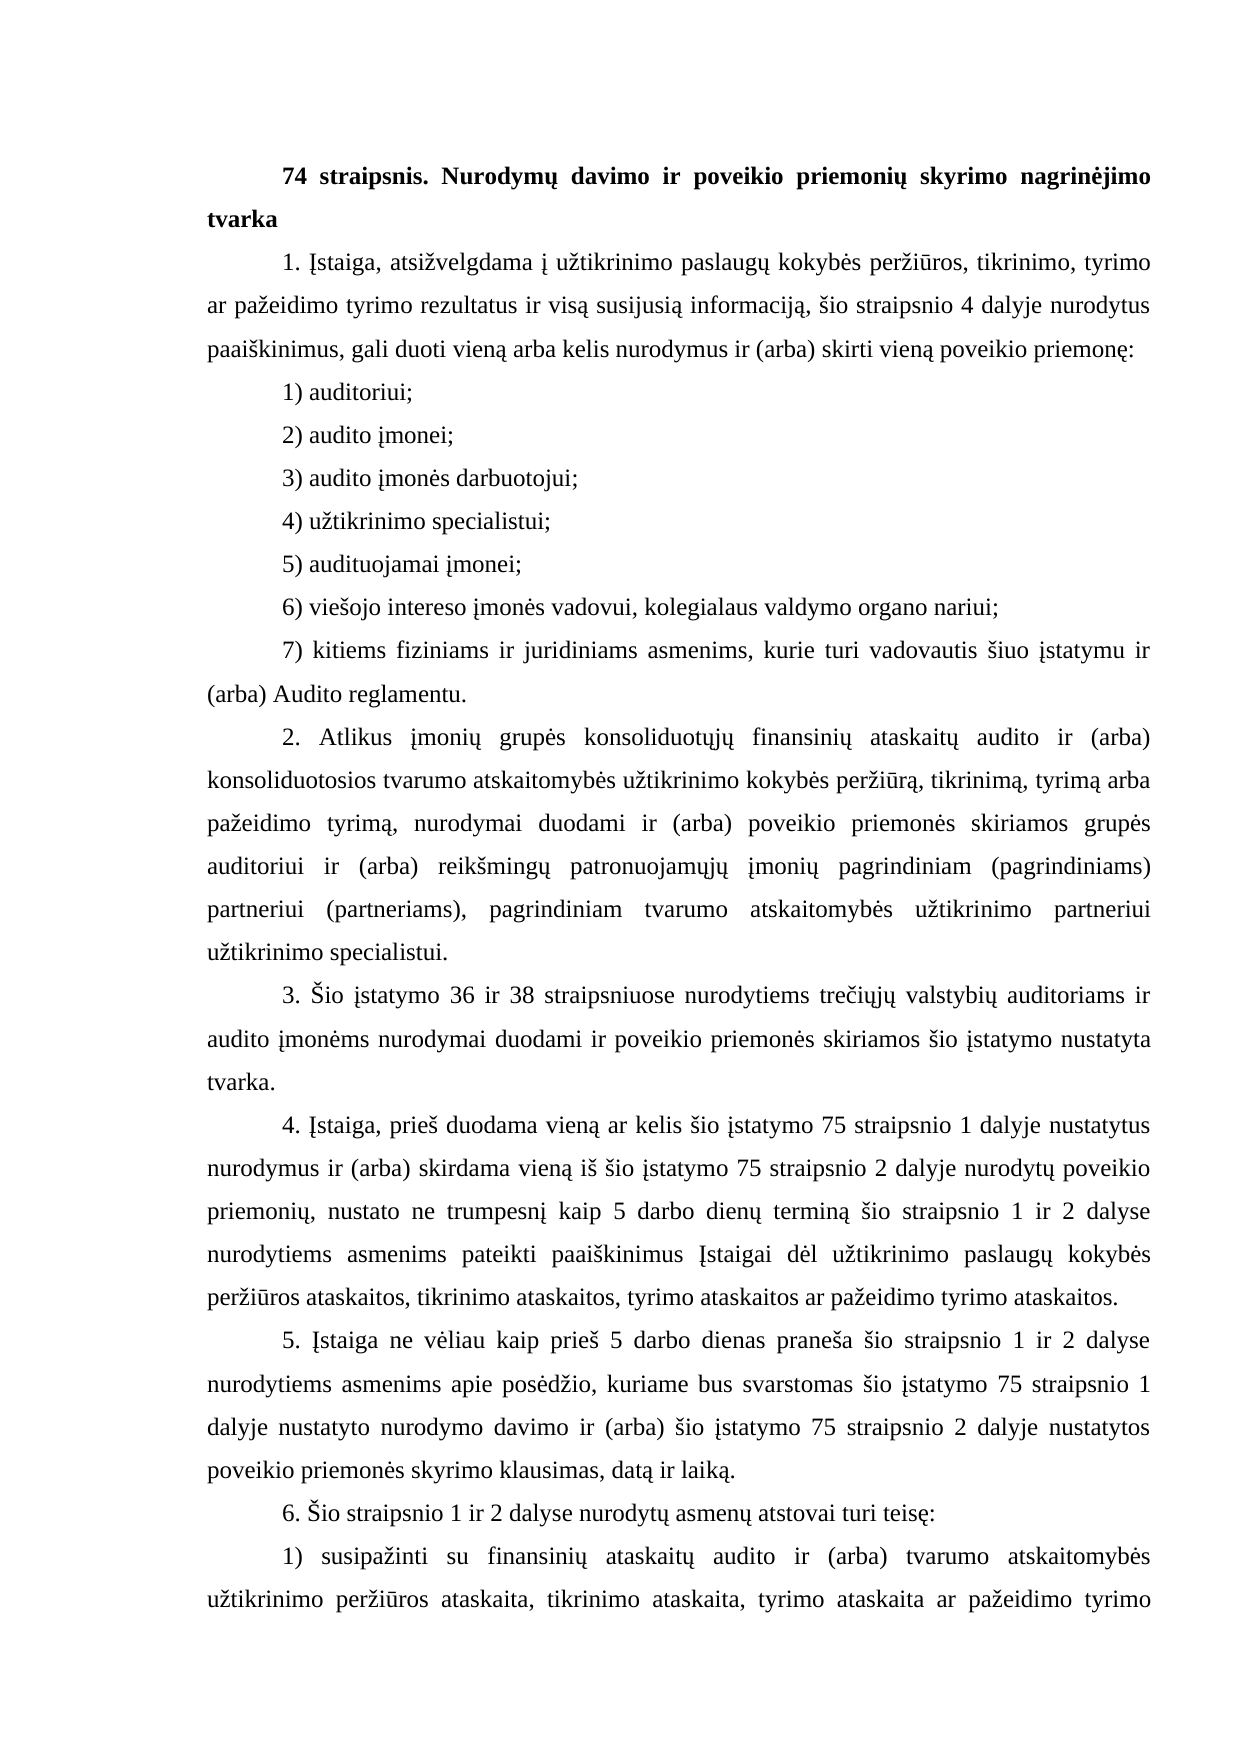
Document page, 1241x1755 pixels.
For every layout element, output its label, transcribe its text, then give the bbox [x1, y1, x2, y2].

text 1. Įstaiga, atsižvelgdama į užtikrinimo paslaugų kokybės peržiūros, tikrinimo, tyrimo ar pažeidimo tyrimo rezultatus ir visą susijusią informaciją, šio straipsnio 4 dalyje nurodytus paaiškinimus, gali duoti vieną arba kelis nurodymus ir (arba) skirti vieną poveikio priemonę: [207, 247, 1152, 362]
text 6) viešojo intereso įmonės vadovui, kolegialaus valdymo organo nariui; [207, 592, 1152, 621]
text 74 straipsnis. Nurodymų davimo ir poveikio priemonių skyrimo nagrinėjimo tvarka [207, 161, 1152, 233]
text 2. Atlikus įmonių grupės konsoliduotųjų finansinių ataskaitų audito ir (arba) konsoliduotosios tvarumo atskaitomybės užtikrinimo kokybės peržiūrą, tikrinimą, tyrimą arba pažeidimo tyrimą, nurodymai duodami ir (arba) poveikio priemonės skiriamos grupės auditoriui ir (arba) reikšmingų patronuojamųjų įmonių pagrindiniam (pagrindiniams) partneriui (partneriams), pagrindiniam tvarumo atskaitomybės užtikrinimo partneriui užtikrinimo specialistui. [207, 722, 1152, 966]
text 4. Įstaiga, prieš duodama vieną ar kelis šio įstatymo 75 straipsnio 1 dalyje nustatytus nurodymus ir (arba) skirdama vieną iš šio įstatymo 75 straipsnio 2 dalyje nurodytų poveikio priemonių, nustato ne trumpesnį kaip 5 darbo dienų terminą šio straipsnio 1 ir 2 dalyse nurodytiems asmenims pateikti paaiškinimus Įstaigai dėl užtikrinimo paslaugų kokybės peržiūros ataskaitos, tikrinimo ataskaitos, tyrimo ataskaitos ar pažeidimo tyrimo ataskaitos. [207, 1110, 1152, 1311]
text 3) audito įmonės darbuotojui; [207, 463, 1152, 492]
text 6. Šio straipsnio 1 ir 2 dalyse nurodytų asmenų atstovai turi teisę: [207, 1498, 1152, 1527]
text 1) auditoriui; [207, 377, 1152, 406]
text 1) susipažinti su finansinių ataskaitų audito ir (arba) tvarumo atskaitomybės užtikrinimo peržiūros ataskaita, tikrinimo ataskaita, tyrimo ataskaita ar pažeidimo tyrimo [207, 1541, 1152, 1613]
text 5. Įstaiga ne vėliau kaip prieš 5 darbo dienas praneša šio straipsnio 1 ir 2 dalyse nurodytiems asmenims apie posėdžio, kuriame bus svarstomas šio įstatymo 75 straipsnio 1 dalyje nustatyto nurodymo davimo ir (arba) šio įstatymo 75 straipsnio 2 dalyje nustatytos poveikio priemonės skyrimo klausimas, datą ir laiką. [207, 1326, 1152, 1484]
text 3. Šio įstatymo 36 ir 38 straipsniuose nurodytiems trečiųjų valstybių auditoriams ir audito įmonėms nurodymai duodami ir poveikio priemonės skiriamos šio įstatymo nustatyta tvarka. [207, 981, 1152, 1096]
text 7) kitiems fiziniams ir juridiniams asmenims, kurie turi vadovautis šiuo įstatymu ir (arba) Audito reglamentu. [207, 636, 1152, 707]
text 4) užtikrinimo specialistui; [207, 506, 1152, 535]
text 5) audituojamai įmonei; [207, 549, 1152, 578]
text 2) audito įmonei; [207, 420, 1152, 449]
